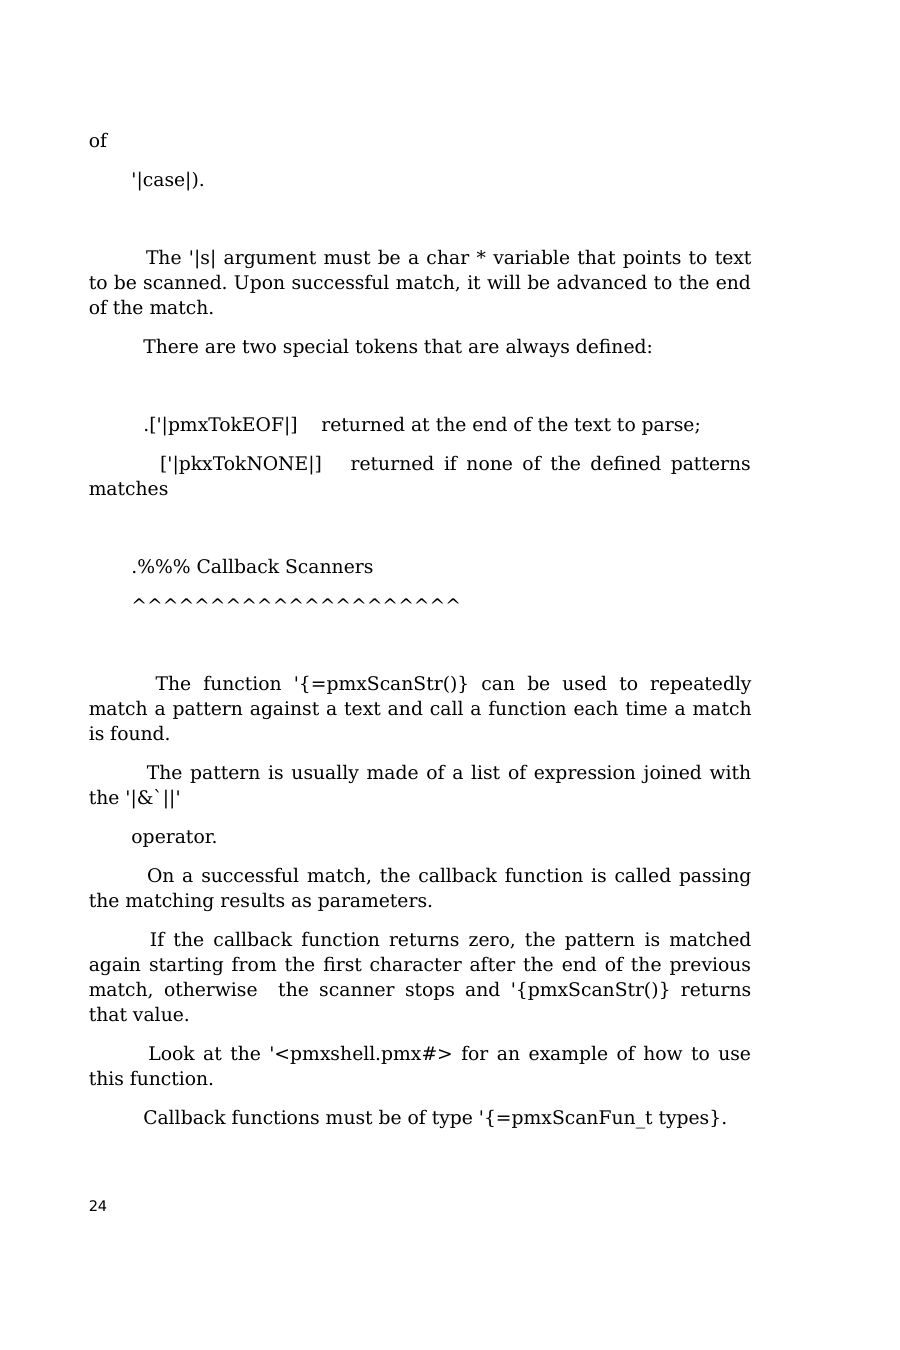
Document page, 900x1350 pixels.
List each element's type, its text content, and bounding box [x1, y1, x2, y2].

text .%%% Callback Scanners [88, 556, 752, 578]
text ['|pkxTokNONE|] returned if none of the defined patterns matches [88, 453, 752, 500]
text Look at the '<pmxshell.pmx#> for an example of how to use this function. [88, 1043, 752, 1090]
text Callback functions must be of type '{=pmxScanFun_t types}. [88, 1107, 752, 1129]
text The function '{=pmxScanStr()} can be used to repeatedly match a pattern against a text and call a function each time a match is found. [88, 673, 752, 745]
text operator. [88, 826, 752, 848]
text The '|s| argument must be a char * variable that points to text to be scanned. Upon successful match, it will be advanced to the end of the match. [88, 247, 752, 319]
text of [88, 130, 752, 152]
text ^^^^^^^^^^^^^^^^^^^^^ [88, 595, 752, 617]
text The pattern is usually made of a list of expression joined with the '|&`||' [88, 762, 752, 809]
text On a successful match, the callback function is called passing the matching results as parameters. [88, 865, 752, 912]
text '|case|). [88, 169, 752, 191]
text If the callback function returns zero, the pattern is matched again starting from the first character after the end of the previous match, otherwise the scanner stops and '{pmxScanStr()} returns that value. [88, 929, 752, 1026]
text .['|pmxTokEOF|] returned at the end of the text to parse; [88, 414, 752, 436]
text There are two special tokens that are always defined: [88, 336, 752, 358]
